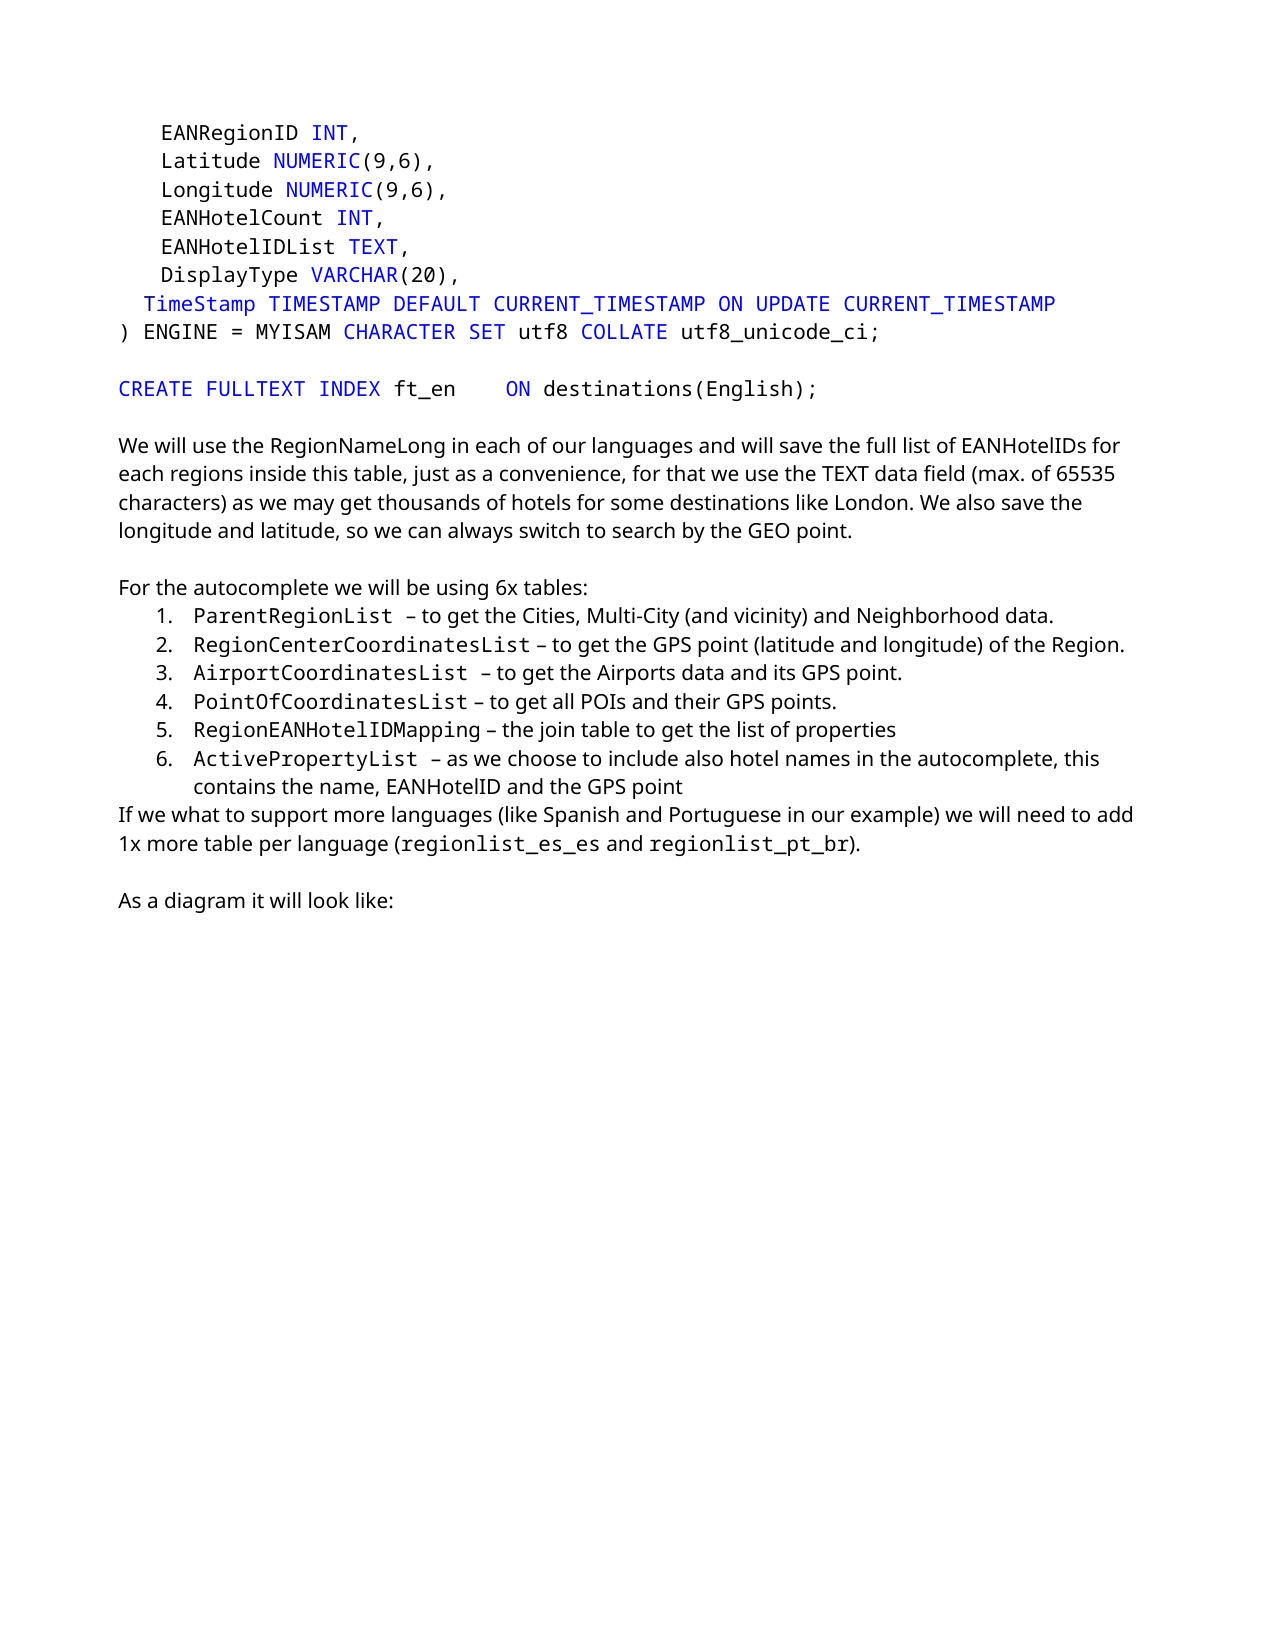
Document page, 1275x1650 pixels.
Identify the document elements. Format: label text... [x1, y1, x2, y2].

list ParentRegionList – to get the Cities, Multi-City (and vicinity) and Neighborhood data. [156, 602, 1157, 630]
text TimeStamp TIMESTAMP DEFAULT CURRENT_TIMESTAMP ON UPDATE CURRENT_TIMESTAMP [118, 289, 1157, 317]
text CREATE FULLTEXT INDEX ft_en ON destinations(English); [118, 374, 1157, 402]
text Latitude NUMERIC(9,6), [118, 147, 1157, 175]
text ) ENGINE = MYISAM CHARACTER SET utf8 COLLATE utf8_unicode_ci; [118, 317, 1157, 346]
text EANHotelCount INT, [118, 203, 1157, 232]
list RegionEANHotelIDMapping – the join table to get the list of properties [156, 715, 1157, 744]
text We will use the RegionNameLong in each of our languages and will save the full list of EANHotelIDs for each regions inside this table, just as a convenience, for that we use the TEXT data field (max. of 65535 characters) as we may get thousands of hotels for some destinations like London. We also save the longitude and latitude, so we can always switch to search by the GEO point. [118, 431, 1157, 545]
text If we what to support more languages (like Spanish and Portuguese in our example) we will need to add 1x more table per language (regionlist_es_es and regionlist_pt_br). [118, 801, 1157, 857]
text For the autocomplete we will be using 6x tables: [118, 573, 1157, 602]
list RegionCenterCoordinatesList – to get the GPS point (latitude and longitude) of the Region. [156, 630, 1157, 658]
text Longitude NUMERIC(9,6), [118, 175, 1157, 203]
list ActivePropertyList – as we choose to include also hotel names in the autocomplete, this contains the name, EANHotelID and the GPS point [156, 744, 1157, 801]
list AirportCoordinatesList – to get the Airports data and its GPS point. [156, 658, 1157, 687]
text EANRegionID INT, [118, 118, 1157, 147]
text EANHotelIDList TEXT, [118, 232, 1157, 260]
text As a diagram it will look like: [118, 886, 1157, 914]
text DisplayType VARCHAR(20), [118, 260, 1157, 289]
list PointOfCoordinatesList – to get all POIs and their GPS points. [156, 687, 1157, 715]
